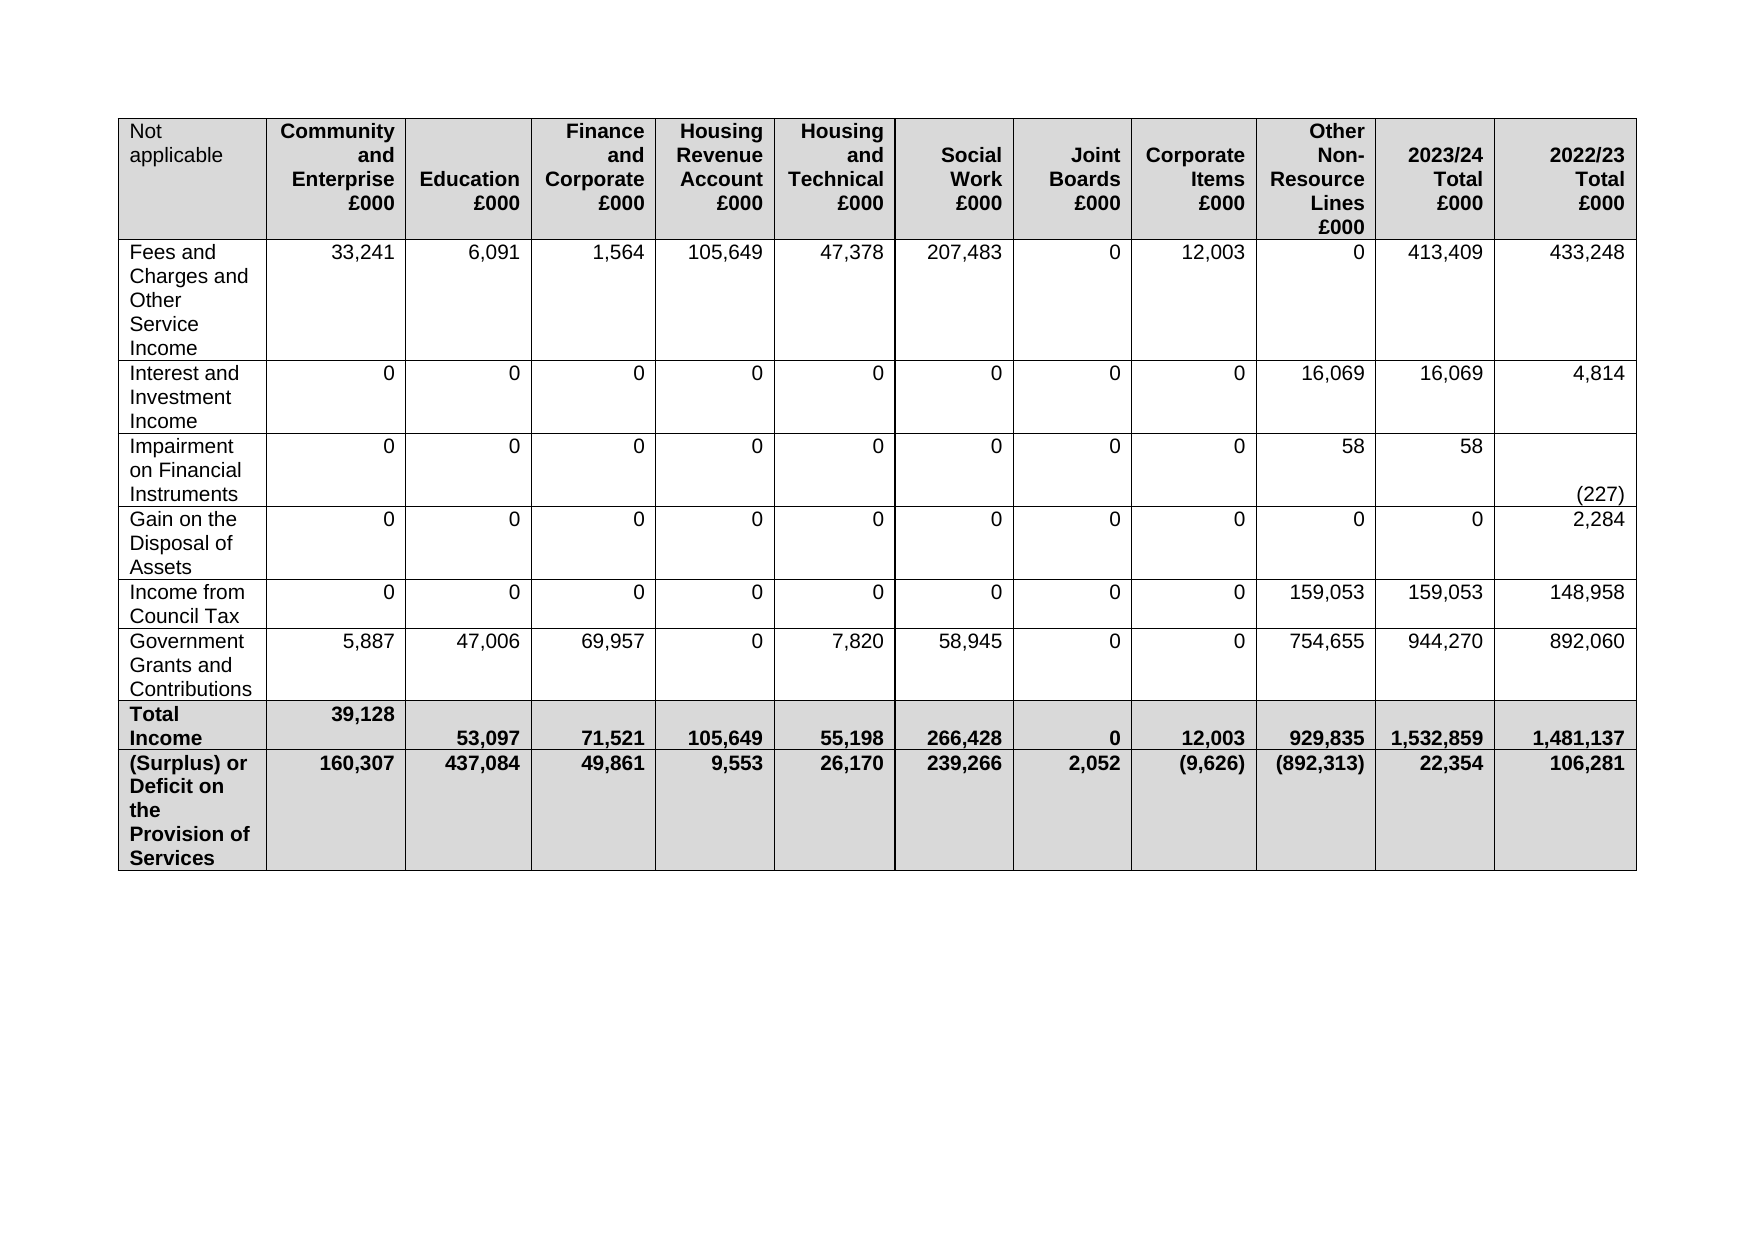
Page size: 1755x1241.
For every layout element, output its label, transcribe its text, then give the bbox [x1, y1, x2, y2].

table_cell 1,481,137 [1495, 701, 1636, 749]
table_cell 0 [775, 580, 894, 627]
table_cell 0 [1132, 361, 1256, 433]
table_cell 0 [896, 361, 1013, 433]
table_cell 159,053 [1376, 580, 1494, 627]
table_cell 0 [775, 507, 894, 578]
table_cell 0 [267, 507, 405, 578]
table_cell 105,649 [656, 240, 774, 360]
table_cell 58 [1376, 434, 1494, 506]
table_cell 47,378 [775, 240, 894, 360]
table_cell 12,003 [1132, 701, 1256, 749]
table_cell 49,861 [532, 750, 655, 870]
table_cell 0 [406, 361, 531, 433]
table_cell 944,270 [1376, 629, 1494, 700]
table_cell (892,313) [1257, 750, 1375, 870]
table_header Education £000 [406, 119, 531, 239]
table_cell 0 [406, 580, 531, 627]
table_cell 148,958 [1495, 580, 1636, 627]
table_cell 0 [775, 434, 894, 506]
table_cell 7,820 [775, 629, 894, 700]
table_cell 433,248 [1495, 240, 1636, 360]
table_cell (Surplus) or Deficit on the Provision of Services [119, 750, 266, 870]
table_cell 16,069 [1257, 361, 1375, 433]
table_cell Income from Council Tax [119, 580, 266, 627]
table_cell 0 [1132, 507, 1256, 578]
table_cell 39,128 [267, 701, 405, 749]
table_cell 266,428 [896, 701, 1013, 749]
table_cell 0 [1014, 701, 1131, 749]
table_cell 53,097 [406, 701, 531, 749]
table_cell 58,945 [896, 629, 1013, 700]
table_header Housing and Technical £000 [775, 119, 894, 239]
table_cell 33,241 [267, 240, 405, 360]
table_cell Interest and Investment Income [119, 361, 266, 433]
table_cell (227) [1495, 434, 1636, 506]
table_cell 0 [406, 434, 531, 506]
table_cell 2,284 [1495, 507, 1636, 578]
table_cell 413,409 [1376, 240, 1494, 360]
table_cell 0 [896, 507, 1013, 578]
table_cell 0 [1014, 434, 1131, 506]
table_cell 892,060 [1495, 629, 1636, 700]
table_cell 0 [656, 507, 774, 578]
table_cell 47,006 [406, 629, 531, 700]
table_cell 58 [1257, 434, 1375, 506]
table_header Community and Enterprise £000 [267, 119, 405, 239]
table_cell 4,814 [1495, 361, 1636, 433]
table_cell 0 [1014, 580, 1131, 627]
table_cell 0 [532, 434, 655, 506]
table_cell 0 [267, 361, 405, 433]
table_cell 2,052 [1014, 750, 1131, 870]
table_cell 55,198 [775, 701, 894, 749]
table_header Other Non-Resource Lines £000 [1257, 119, 1375, 239]
table_cell 0 [267, 580, 405, 627]
table_cell 0 [896, 580, 1013, 627]
table_header Joint Boards £000 [1014, 119, 1131, 239]
table_cell 0 [1132, 580, 1256, 627]
table_cell Impairment on Financial Instruments [119, 434, 266, 506]
table_cell 0 [1014, 240, 1131, 360]
table_cell 106,281 [1495, 750, 1636, 870]
table_cell 0 [656, 629, 774, 700]
table_cell 929,835 [1257, 701, 1375, 749]
table_header 2022/23 Total £000 [1495, 119, 1636, 239]
table_cell 160,307 [267, 750, 405, 870]
table_cell Total Income [119, 701, 266, 749]
table_header Housing Revenue Account £000 [656, 119, 774, 239]
table_cell 0 [656, 361, 774, 433]
table_cell 0 [532, 580, 655, 627]
table_cell 0 [532, 361, 655, 433]
table_cell Fees and Charges and Other Service Income [119, 240, 266, 360]
table_cell 0 [896, 434, 1013, 506]
table_cell 239,266 [896, 750, 1013, 870]
table_cell 0 [775, 361, 894, 433]
table_cell 69,957 [532, 629, 655, 700]
table_cell (9,626) [1132, 750, 1256, 870]
table_header Not applicable [119, 119, 266, 239]
table_cell 0 [1014, 361, 1131, 433]
table_header Corporate Items £000 [1132, 119, 1256, 239]
table_cell 159,053 [1257, 580, 1375, 627]
table_cell 0 [1376, 507, 1494, 578]
table_cell 0 [656, 434, 774, 506]
table_header Finance and Corporate £000 [532, 119, 655, 239]
table_cell 0 [1132, 629, 1256, 700]
table_cell 0 [1257, 507, 1375, 578]
table_cell 207,483 [896, 240, 1013, 360]
table_cell 5,887 [267, 629, 405, 700]
table_cell 0 [1132, 434, 1256, 506]
table_header Social Work £000 [896, 119, 1013, 239]
table_cell 1,532,859 [1376, 701, 1494, 749]
table_header 2023/24 Total £000 [1376, 119, 1494, 239]
table_cell 0 [656, 580, 774, 627]
table_cell 754,655 [1257, 629, 1375, 700]
table_cell 0 [406, 507, 531, 578]
table_cell Gain on the Disposal of Assets [119, 507, 266, 578]
table_cell 26,170 [775, 750, 894, 870]
table_cell 0 [1014, 629, 1131, 700]
table_cell 22,354 [1376, 750, 1494, 870]
table_cell 9,553 [656, 750, 774, 870]
table_cell 6,091 [406, 240, 531, 360]
table_cell 437,084 [406, 750, 531, 870]
table_cell 12,003 [1132, 240, 1256, 360]
table_cell 71,521 [532, 701, 655, 749]
table_cell 0 [1257, 240, 1375, 360]
table_cell 0 [532, 507, 655, 578]
table_cell 0 [267, 434, 405, 506]
table_cell 1,564 [532, 240, 655, 360]
table_cell Government Grants and Contributions [119, 629, 266, 700]
table_cell 0 [1014, 507, 1131, 578]
table_cell 16,069 [1376, 361, 1494, 433]
table_cell 105,649 [656, 701, 774, 749]
